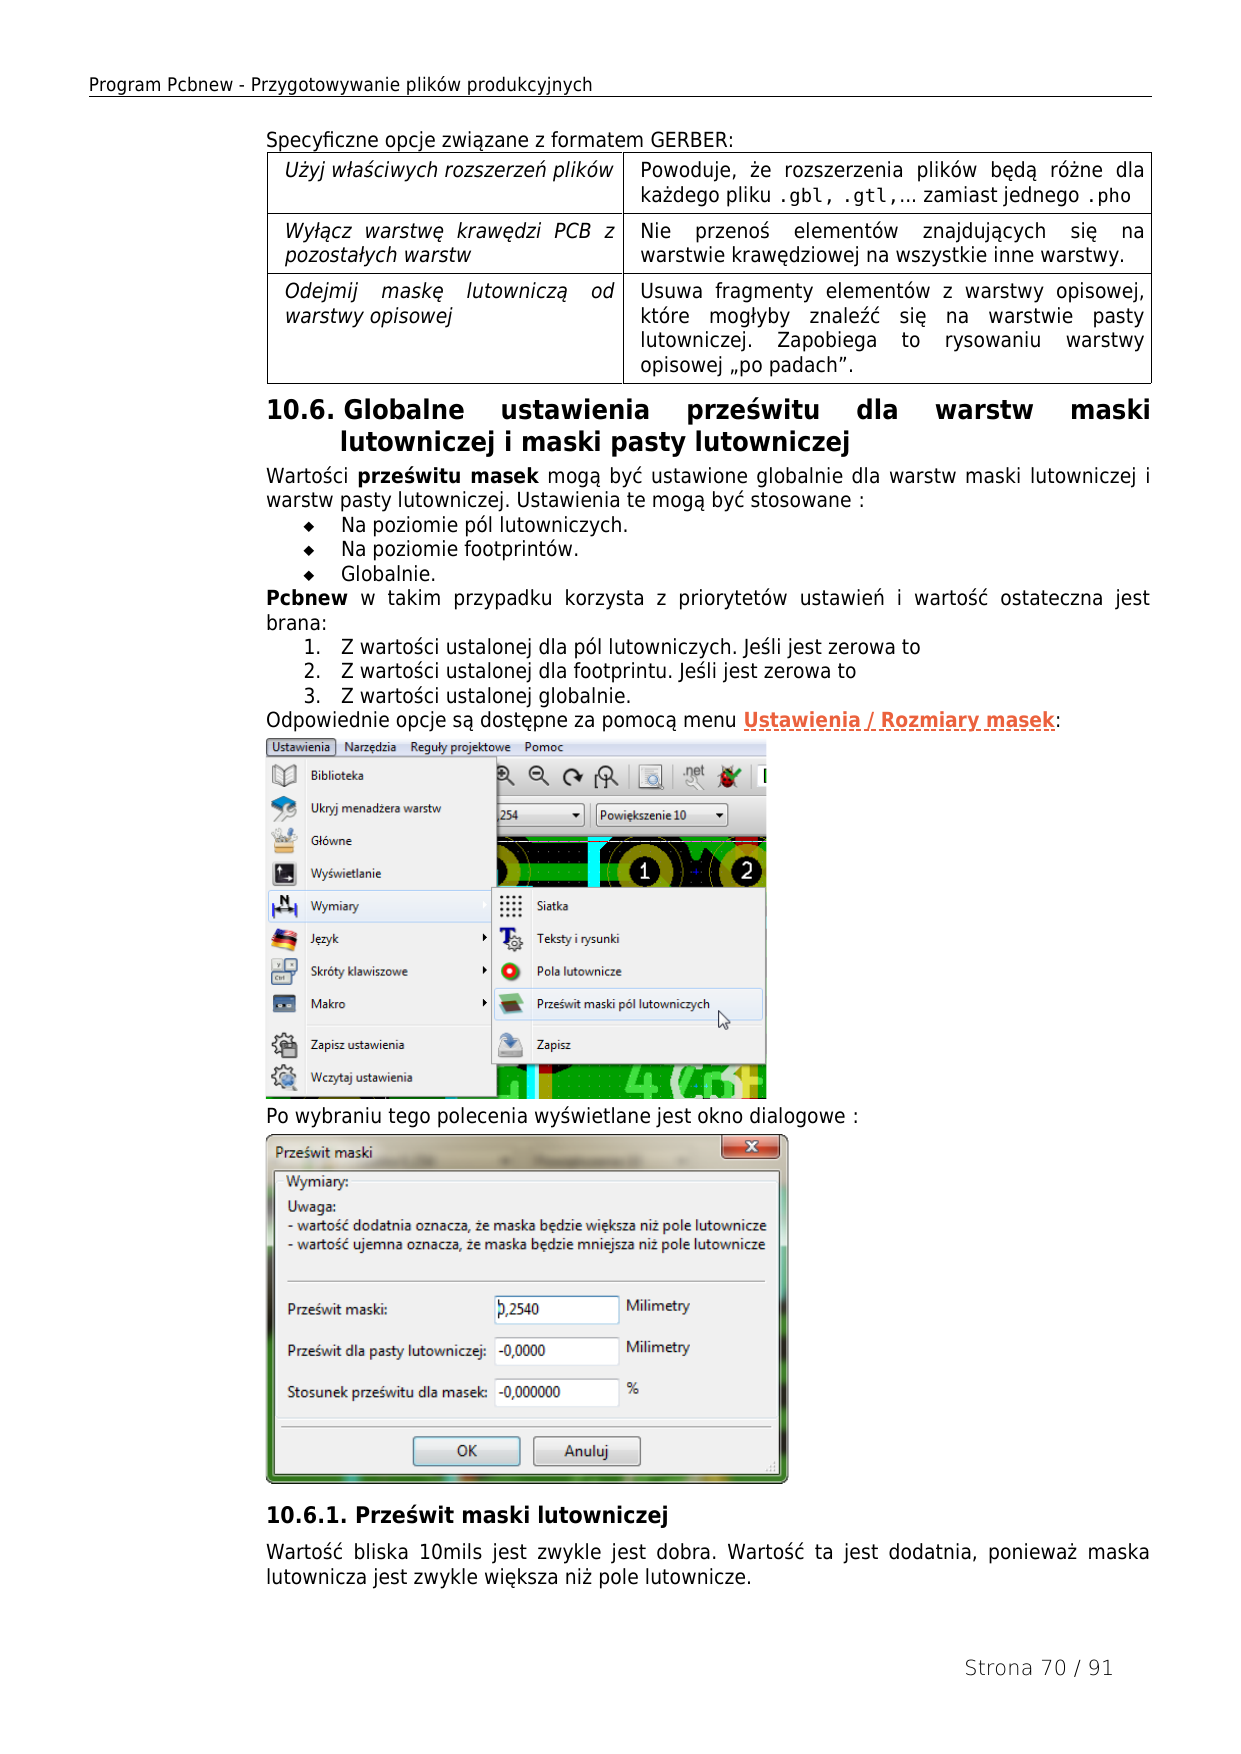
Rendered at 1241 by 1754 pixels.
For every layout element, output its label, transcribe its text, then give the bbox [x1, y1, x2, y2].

list Z wartości ustalonej dla footprintu. Jeśli jest zerowa to [303, 659, 1152, 684]
picture [265, 1134, 789, 1484]
table_cell Nie przenoś elementów znajdujących się na warstwie krawędziowej na wszystkie inne warstwy. [624, 214, 1151, 273]
text Po wybraniu tego polecenia wyświetlane jest okno dialogowe : [266, 1104, 1152, 1129]
subtitle Globalne ustawienia prześwitu dla warstw maski lutowniczej i maski pasty lutowniczej [266, 395, 1152, 458]
text Wartości prześwitu masek mogą być ustawione globalnie dla warstw maski lutowniczej i warstw pasty lutowniczej. Ustawienia te mogą być stosowane : [266, 463, 1152, 512]
list Z wartości ustalonej dla pól lutowniczych. Jeśli jest zerowa to [303, 635, 1152, 659]
text Pcbnew w takim przypadku korzysta z priorytetów ustawień i wartość ostateczna jest brana: [266, 586, 1152, 635]
picture [265, 738, 767, 1099]
table_cell Odejmij maskę lutowniczą od warstwy opisowej [268, 274, 622, 383]
table_cell Wyłącz warstwę krawędzi PCB z pozostałych warstw [268, 214, 622, 273]
list Globalnie. [303, 561, 1152, 586]
table_header Powoduje, że rozszerzenia plików będą różne dla każdego pliku .gbl, .gtl,... zamiast jednego .pho [624, 153, 1151, 213]
table_header Użyj właściwych rozszerzeń plików [268, 153, 622, 213]
subtitle Prześwit maski lutowniczej [266, 1502, 1152, 1528]
list Z wartości ustalonej globalnie. [303, 684, 1152, 708]
text Wartość bliska 10mils jest zwykle jest dobra. Wartość ta jest dodatnia, ponieważ maska lutownicza jest zwykle większa niż pole lutownicze. [266, 1540, 1152, 1589]
list Na poziomie pól lutowniczych. [303, 512, 1152, 537]
table_cell Usuwa fragmenty elementów z warstwy opisowej, które mogłyby znaleźć się na warstwie pasty lutowniczej. Zapobiega to rysowaniu warstwy opisowej „po padach”. [624, 274, 1151, 383]
text Specyficzne opcje związane z formatem GERBER: [266, 128, 1152, 152]
list Na poziomie footprintów. [303, 537, 1152, 561]
text Odpowiednie opcje są dostępne za pomocą menu Ustawienia / Rozmiary masek: [266, 708, 1152, 733]
